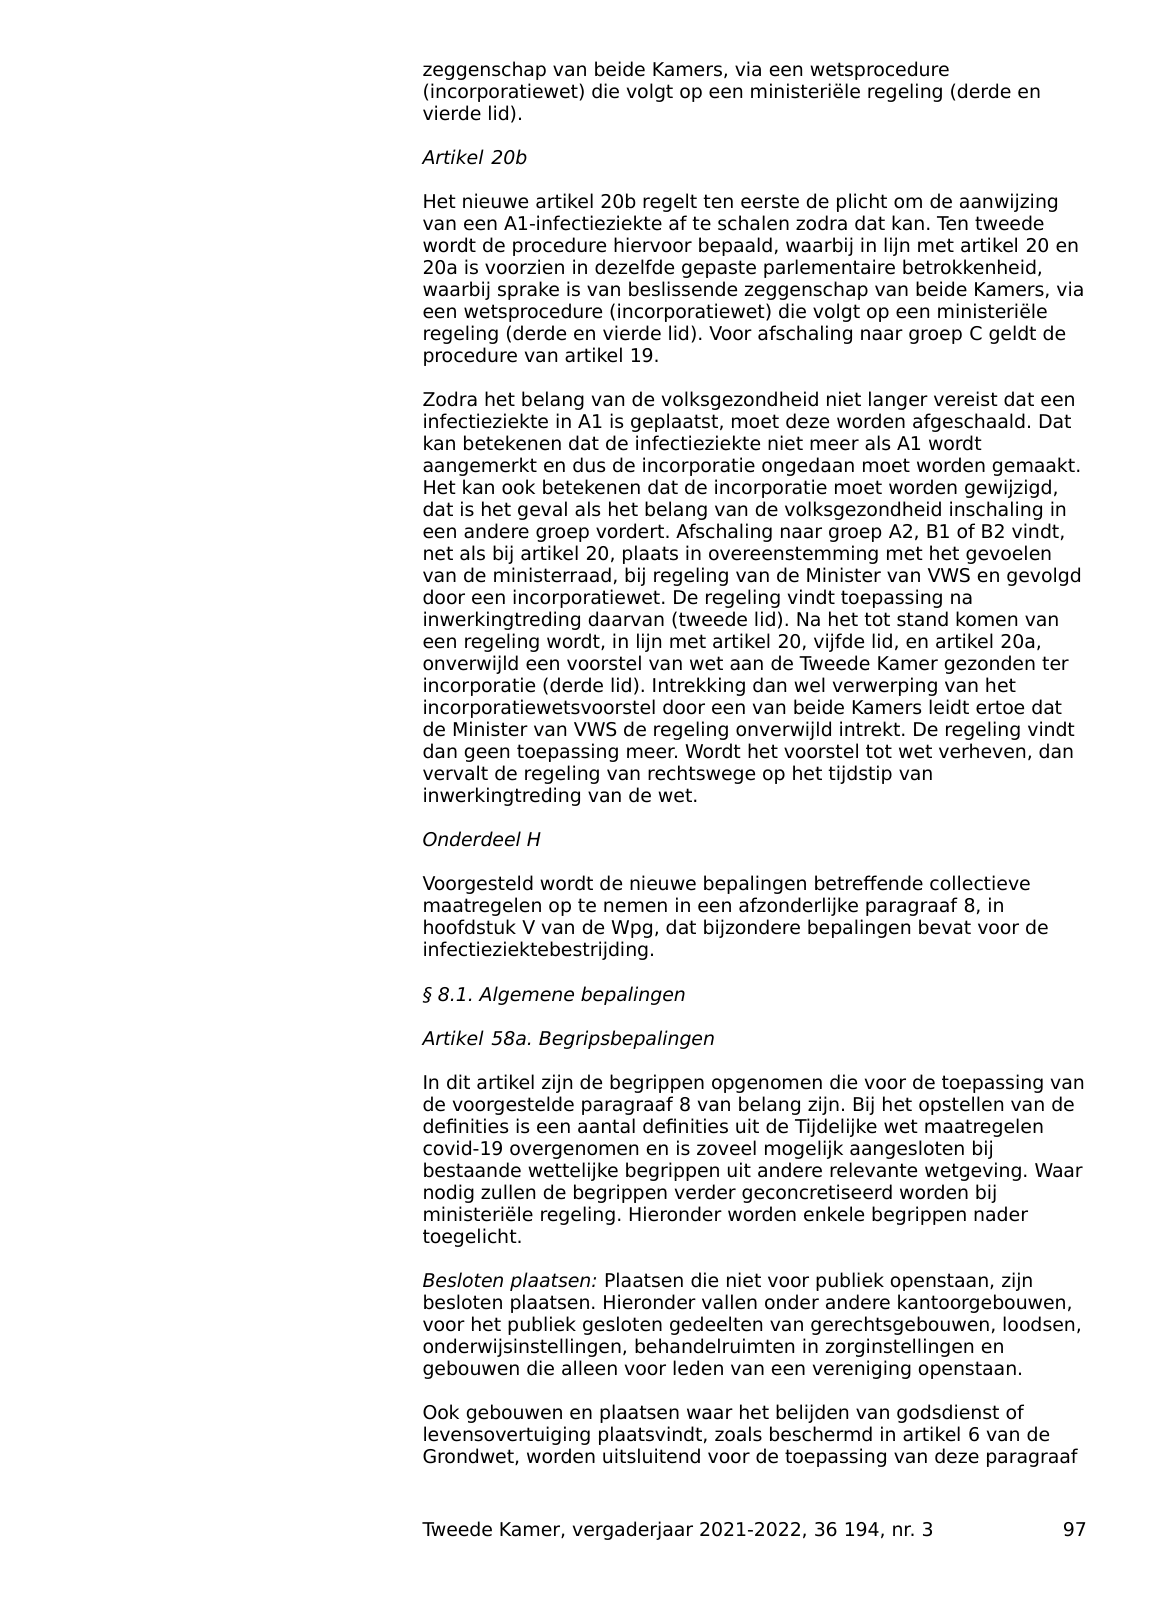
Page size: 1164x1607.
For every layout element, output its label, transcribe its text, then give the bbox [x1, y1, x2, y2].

subtitle Artikel 58a. Begripsbepalingen [422, 1028, 1087, 1049]
subtitle § 8.1. Algemene bepalingen [422, 983, 1087, 1005]
text Het nieuwe artikel 20b regelt ten eerste de plicht om de aanwijzing van een A1-infectieziekte af te schalen zodra dat kan. Ten tweede wordt de procedure hiervoor bepaald, waarbij in lijn met artikel 20 en 20a is voorzien in dezelfde gepaste parlementaire betrokkenheid, waarbij sprake is van beslissende zeggenschap van beide Kamers, via een wetsprocedure (incorporatiewet) die volgt op een ministeriële regeling (derde en vierde lid). Voor afschaling naar groep C geldt de procedure van artikel 19. [422, 191, 1087, 367]
text Ook gebouwen en plaatsen waar het belijden van godsdienst of levensovertuiging plaatsvindt, zoals beschermd in artikel 6 van de Grondwet, worden uitsluitend voor de toepassing van deze paragraaf [422, 1402, 1087, 1468]
subtitle Artikel 20b [422, 147, 1087, 169]
text Voorgesteld wordt de nieuwe bepalingen betreffende collectieve maatregelen op te nemen in een afzonderlijke paragraaf 8, in hoofdstuk V van de Wpg, dat bijzondere bepalingen bevat voor de infectieziektebestrijding. [422, 873, 1087, 961]
text zeggenschap van beide Kamers, via een wetsprocedure (incorporatiewet) die volgt op een ministeriële regeling (derde en vierde lid). [422, 59, 1087, 125]
text Zodra het belang van de volksgezondheid niet langer vereist dat een infectieziekte in A1 is geplaatst, moet deze worden afgeschaald. Dat kan betekenen dat de infectieziekte niet meer als A1 wordt aangemerkt en dus de incorporatie ongedaan moet worden gemaakt. Het kan ook betekenen dat de incorporatie moet worden gewijzigd, dat is het geval als het belang van de volksgezondheid inschaling in een andere groep vordert. Afschaling naar groep A2, B1 of B2 vindt, net als bij artikel 20, plaats in overeenstemming met het gevoelen van de ministerraad, bij regeling van de Minister van VWS en gevolgd door een incorporatiewet. De regeling vindt toepassing na inwerkingtreding daarvan (tweede lid). Na het tot stand komen van een regeling wordt, in lijn met artikel 20, vijfde lid, en artikel 20a, onverwijld een voorstel van wet aan de Tweede Kamer gezonden ter incorporatie (derde lid). Intrekking dan wel verwerping van het incorporatiewetsvoorstel door een van beide Kamers leidt ertoe dat de Minister van VWS de regeling onverwijld intrekt. De regeling vindt dan geen toepassing meer. Wordt het voorstel tot wet verheven, dan vervalt de regeling van rechtswege op het tijdstip van inwerkingtreding van de wet. [422, 389, 1087, 807]
text Besloten plaatsen: Plaatsen die niet voor publiek openstaan, zijn besloten plaatsen. Hieronder vallen onder andere kantoorgebouwen, voor het publiek gesloten gedeelten van gerechtsgebouwen, loodsen, onderwijsinstellingen, behandelruimten in zorginstellingen en gebouwen die alleen voor leden van een vereniging openstaan. [422, 1270, 1087, 1380]
text In dit artikel zijn de begrippen opgenomen die voor de toepassing van de voorgestelde paragraaf 8 van belang zijn. Bij het opstellen van de definities is een aantal definities uit de Tijdelijke wet maatregelen covid-19 overgenomen en is zoveel mogelijk aangesloten bij bestaande wettelijke begrippen uit andere relevante wetgeving. Waar nodig zullen de begrippen verder geconcretiseerd worden bij ministeriële regeling. Hieronder worden enkele begrippen nader toegelicht. [422, 1072, 1087, 1248]
subtitle Onderdeel H [422, 829, 1087, 851]
